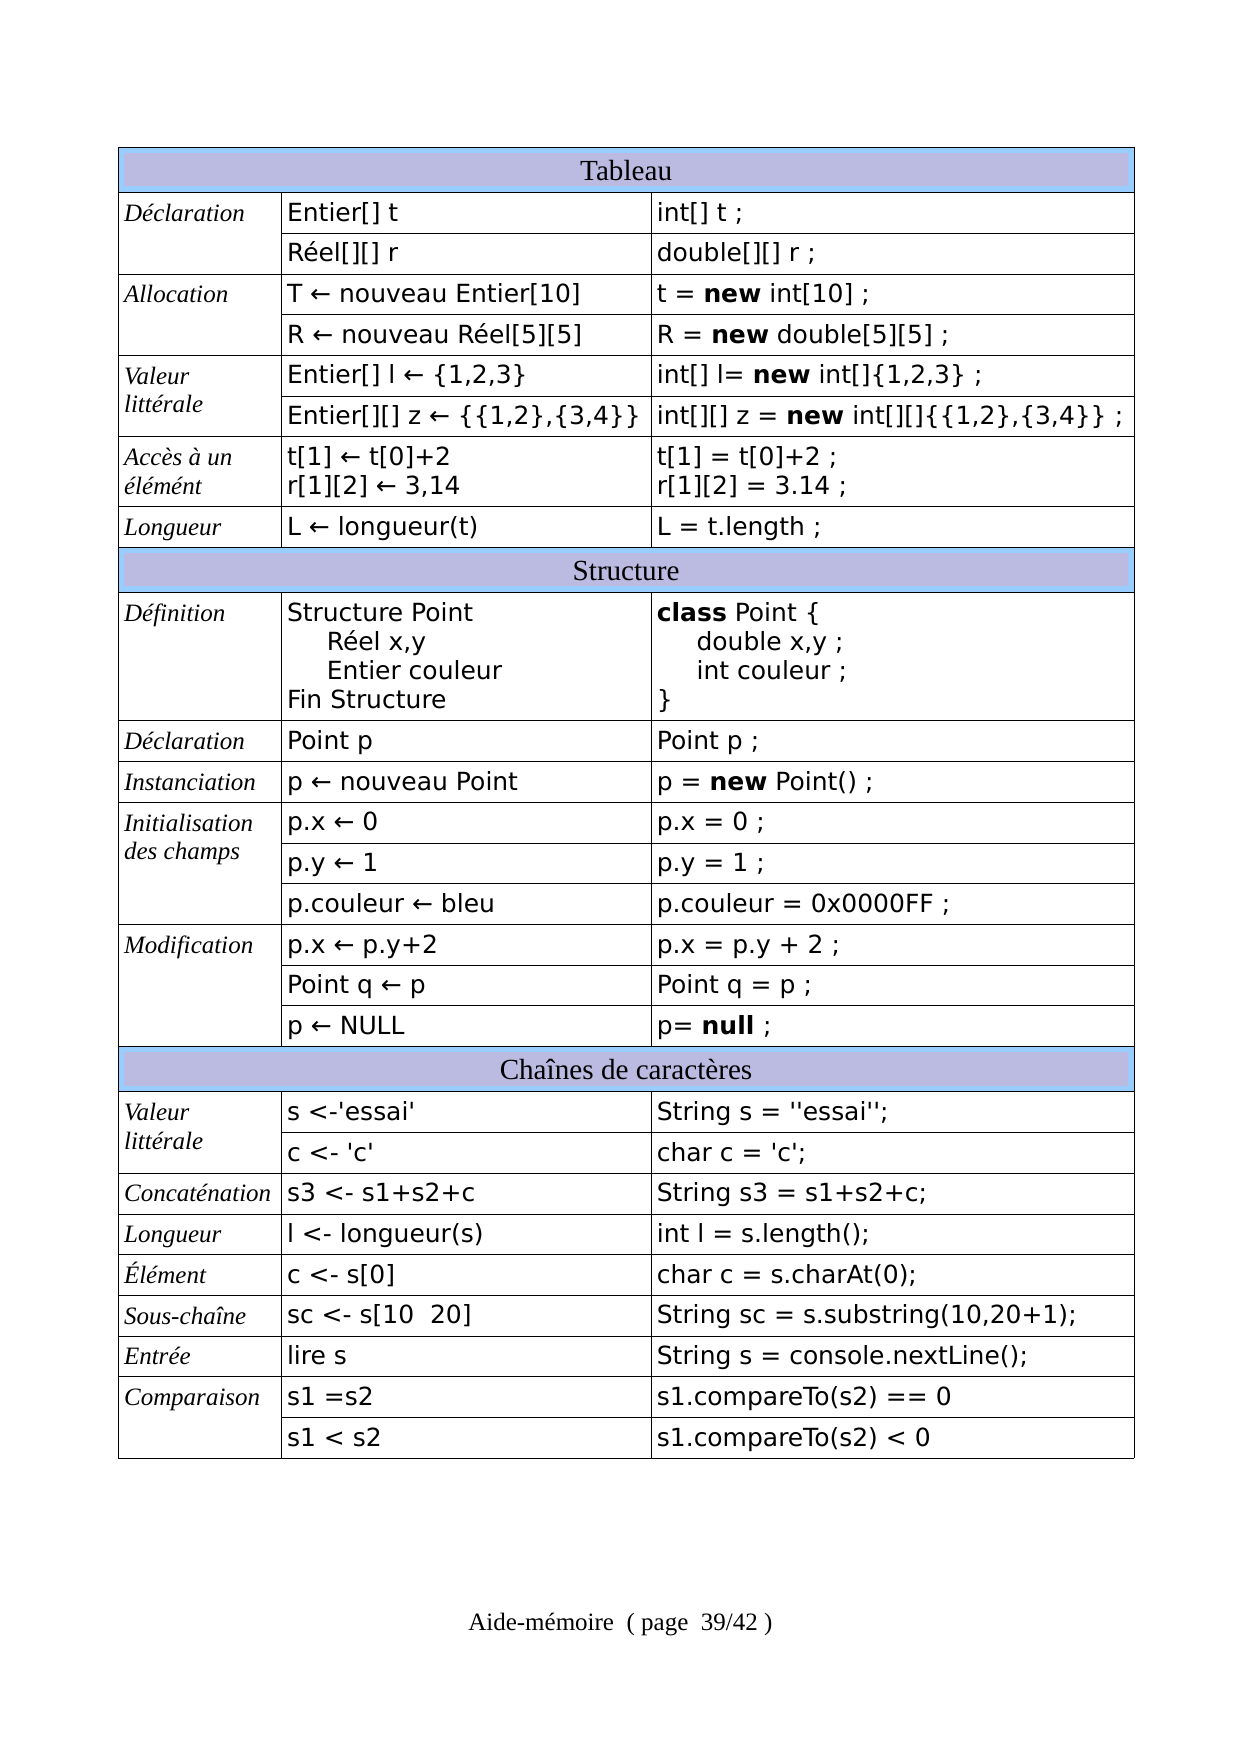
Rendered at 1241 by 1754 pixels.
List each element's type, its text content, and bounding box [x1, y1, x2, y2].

table_cell L = t.length ; [652, 507, 1134, 547]
table_cell Instanciation [119, 762, 281, 802]
table_cell Longueur [119, 507, 281, 547]
table_cell Élément [119, 1255, 281, 1295]
table_cell Réel[][] r [282, 234, 651, 273]
table_cell Chaînes de caractères [119, 1047, 1134, 1091]
table_cell c <- 'c' [282, 1133, 651, 1173]
table_cell s3 <- s1+s2+c [282, 1174, 651, 1213]
table_cell Modification [119, 925, 281, 1046]
table_cell Point p ; [652, 721, 1134, 761]
table_cell int[] t ; [652, 193, 1134, 233]
table_cell s1.compareTo(s2) == 0 [652, 1377, 1134, 1417]
table_cell int[] l= new int[]{1,2,3} ; [652, 356, 1134, 396]
table_cell s1.compareTo(s2) < 0 [652, 1418, 1134, 1458]
table_cell Valeur littérale [119, 356, 281, 436]
table_cell Accès à un élémént [119, 437, 281, 506]
table_cell Initialisation des champs [119, 803, 281, 924]
table_cell Point q = p ; [652, 966, 1134, 1005]
table_cell int l = s.length(); [652, 1215, 1134, 1254]
table_cell Longueur [119, 1215, 281, 1254]
table_cell p.x ← 0 [282, 803, 651, 842]
table_cell Sous-chaîne [119, 1296, 281, 1336]
table_cell p.couleur ← bleu [282, 884, 651, 924]
table_cell R ← nouveau Réel[5][5] [282, 315, 651, 355]
table_cell p ← NULL [282, 1006, 651, 1046]
table_cell String s = ''essai''; [652, 1092, 1134, 1132]
table_cell class Point { double x,y ; int couleur ; } [652, 593, 1134, 720]
table_cell Entier[][] z ← {{1,2},{3,4}} [282, 397, 651, 436]
table_cell p.x = p.y + 2 ; [652, 925, 1134, 965]
table_cell p.couleur = 0x0000FF ; [652, 884, 1134, 924]
table_cell Entier[] l ← {1,2,3} [282, 356, 651, 396]
table_cell Comparaison [119, 1377, 281, 1458]
table_cell Point q ← p [282, 966, 651, 1005]
table_cell p ← nouveau Point [282, 762, 651, 802]
table_cell sc <- s[10 20] [282, 1296, 651, 1336]
table_cell p.x = 0 ; [652, 803, 1134, 842]
table_cell p.y ← 1 [282, 844, 651, 883]
table_cell t[1] ← t[0]+2 r[1][2] ← 3,14 [282, 437, 651, 506]
table_cell t = new int[10] ; [652, 275, 1134, 314]
table_cell Déclaration [119, 721, 281, 761]
table_cell p = new Point() ; [652, 762, 1134, 802]
table_cell s1 < s2 [282, 1418, 651, 1458]
table_cell t[1] = t[0]+2 ; r[1][2] = 3.14 ; [652, 437, 1134, 506]
table_cell String s = console.nextLine(); [652, 1337, 1134, 1376]
table_cell Allocation [119, 275, 281, 355]
table_cell double[][] r ; [652, 234, 1134, 273]
table_cell L ← longueur(t) [282, 507, 651, 547]
table_cell Entrée [119, 1337, 281, 1376]
table_cell c <- s[0] [282, 1255, 651, 1295]
table_cell Point p [282, 721, 651, 761]
table_cell Déclaration [119, 193, 281, 273]
table_cell String s3 = s1+s2+c; [652, 1174, 1134, 1213]
table_cell p= null ; [652, 1006, 1134, 1046]
table_cell p.x ← p.y+2 [282, 925, 651, 965]
table_cell lire s [282, 1337, 651, 1376]
table_cell char c = 'c'; [652, 1133, 1134, 1173]
table_cell s1 =s2 [282, 1377, 651, 1417]
table_cell T ← nouveau Entier[10] [282, 275, 651, 314]
table_cell R = new double[5][5] ; [652, 315, 1134, 355]
table_cell Structure Point Réel x,y Entier couleur Fin Structure [282, 593, 651, 720]
table_cell Structure [119, 548, 1134, 592]
table_cell int[][] z = new int[][]{{1,2},{3,4}} ; [652, 397, 1134, 436]
table_cell Entier[] t [282, 193, 651, 233]
table_cell s <-'essai' [282, 1092, 651, 1132]
table_cell Valeur littérale [119, 1092, 281, 1173]
table_header Tableau [119, 148, 1134, 192]
table_cell Concaténation [119, 1174, 281, 1213]
table_cell String sc = s.substring(10,20+1); [652, 1296, 1134, 1336]
table_cell char c = s.charAt(0); [652, 1255, 1134, 1295]
table_cell p.y = 1 ; [652, 844, 1134, 883]
table_cell l <- longueur(s) [282, 1215, 651, 1254]
table_cell Définition [119, 593, 281, 720]
